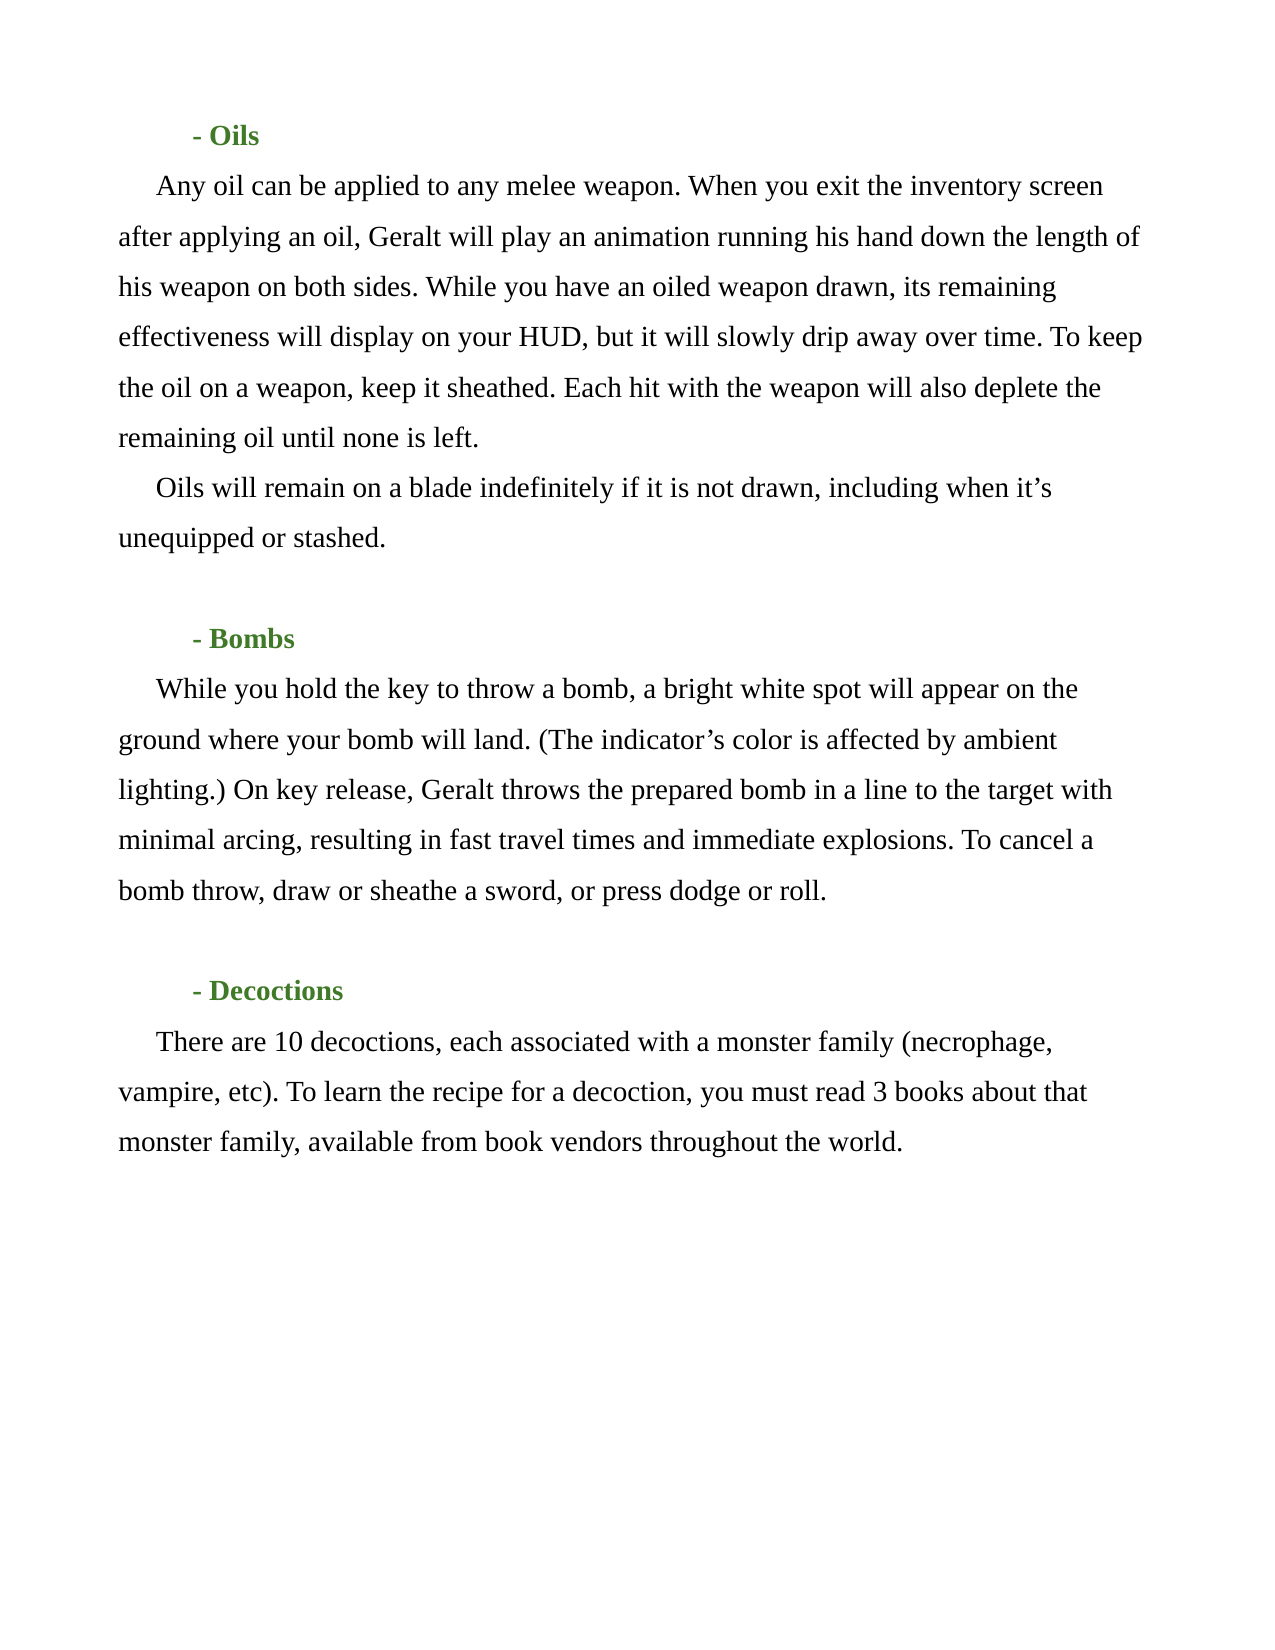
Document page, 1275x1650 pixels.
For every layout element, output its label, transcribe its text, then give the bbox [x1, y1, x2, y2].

text - Bombs [118, 621, 1157, 655]
text While you hold the key to throw a bomb, a bright white spot will appear on the ground where your bomb will land. (The indicator’s color is affected by ambient lighting.) On key release, Geralt throws the prepared bomb in a line to the target with minimal arcing, resulting in fast travel times and immediate explosions. To cancel a bomb throw, draw or sheathe a sword, or press dodge or roll. [118, 672, 1157, 906]
text - Oils [118, 118, 1157, 152]
text There are 10 decoctions, each associated with a monster family (necrophage, vampire, etc). To learn the recipe for a decoction, you must read 3 books about that monster family, available from book vendors throughout the world. [118, 1024, 1157, 1158]
text - Decoctions [118, 973, 1157, 1007]
text Any oil can be applied to any melee weapon. When you exit the inventory screen after applying an oil, Geralt will play an animation running his hand down the length of his weapon on both sides. While you have an oiled weapon drawn, its remaining effectiveness will display on your HUD, but it will slowly drip away over time. To keep the oil on a weapon, keep it sheathed. Each hit with the weapon will also deplete the remaining oil until none is left. [118, 168, 1157, 453]
text Oils will remain on a blade indefinitely if it is not drawn, including when it’s unequipped or stashed. [118, 470, 1157, 554]
